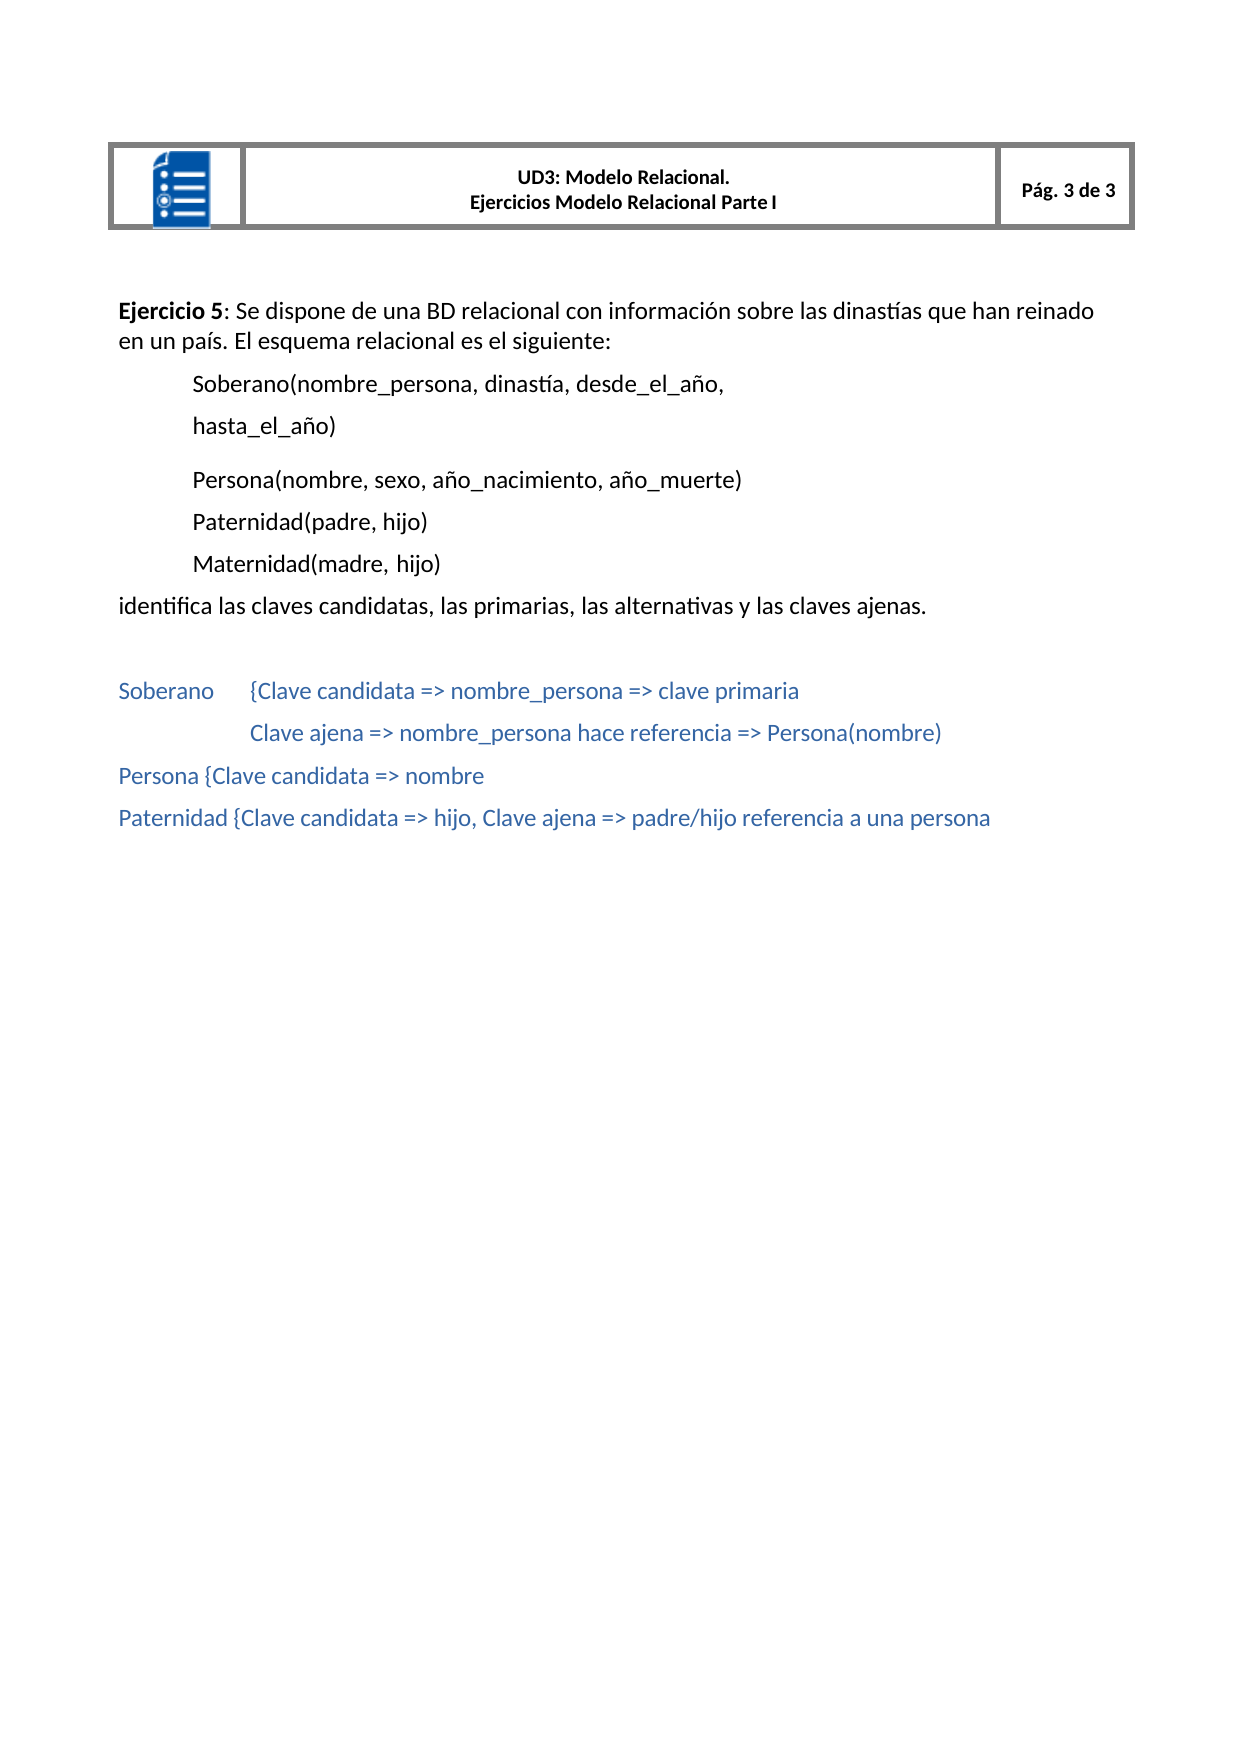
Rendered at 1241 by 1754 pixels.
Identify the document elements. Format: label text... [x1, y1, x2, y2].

text Soberano(nombre_persona, dinastía, desde_el_año, hasta_el_año) [192, 368, 872, 441]
text Persona(nombre, sexo, año_nacimiento, año_muerte) Paternidad(padre, hijo) [192, 464, 872, 537]
text Soberano {Clave candidata => nombre_persona => clave primaria [118, 675, 1148, 706]
text identifica las claves candidatas, las primarias, las alternativas y las claves ajenas. [118, 590, 1148, 621]
text Persona {Clave candidata => nombre [118, 760, 1148, 791]
text Ejercicio 5: Se dispone de una BD relacional con información sobre las dinastías que han reinado en un país. El esquema relacional es el siguiente: [118, 295, 1120, 356]
text Clave ajena => nombre_persona hace referencia => Persona(nombre) [118, 718, 1148, 748]
text Maternidad(madre, hijo) [192, 548, 1148, 578]
text Paternidad {Clave candidata => hijo, Clave ajena => padre/hijo referencia a una persona [118, 802, 1148, 833]
picture [152, 151, 211, 229]
